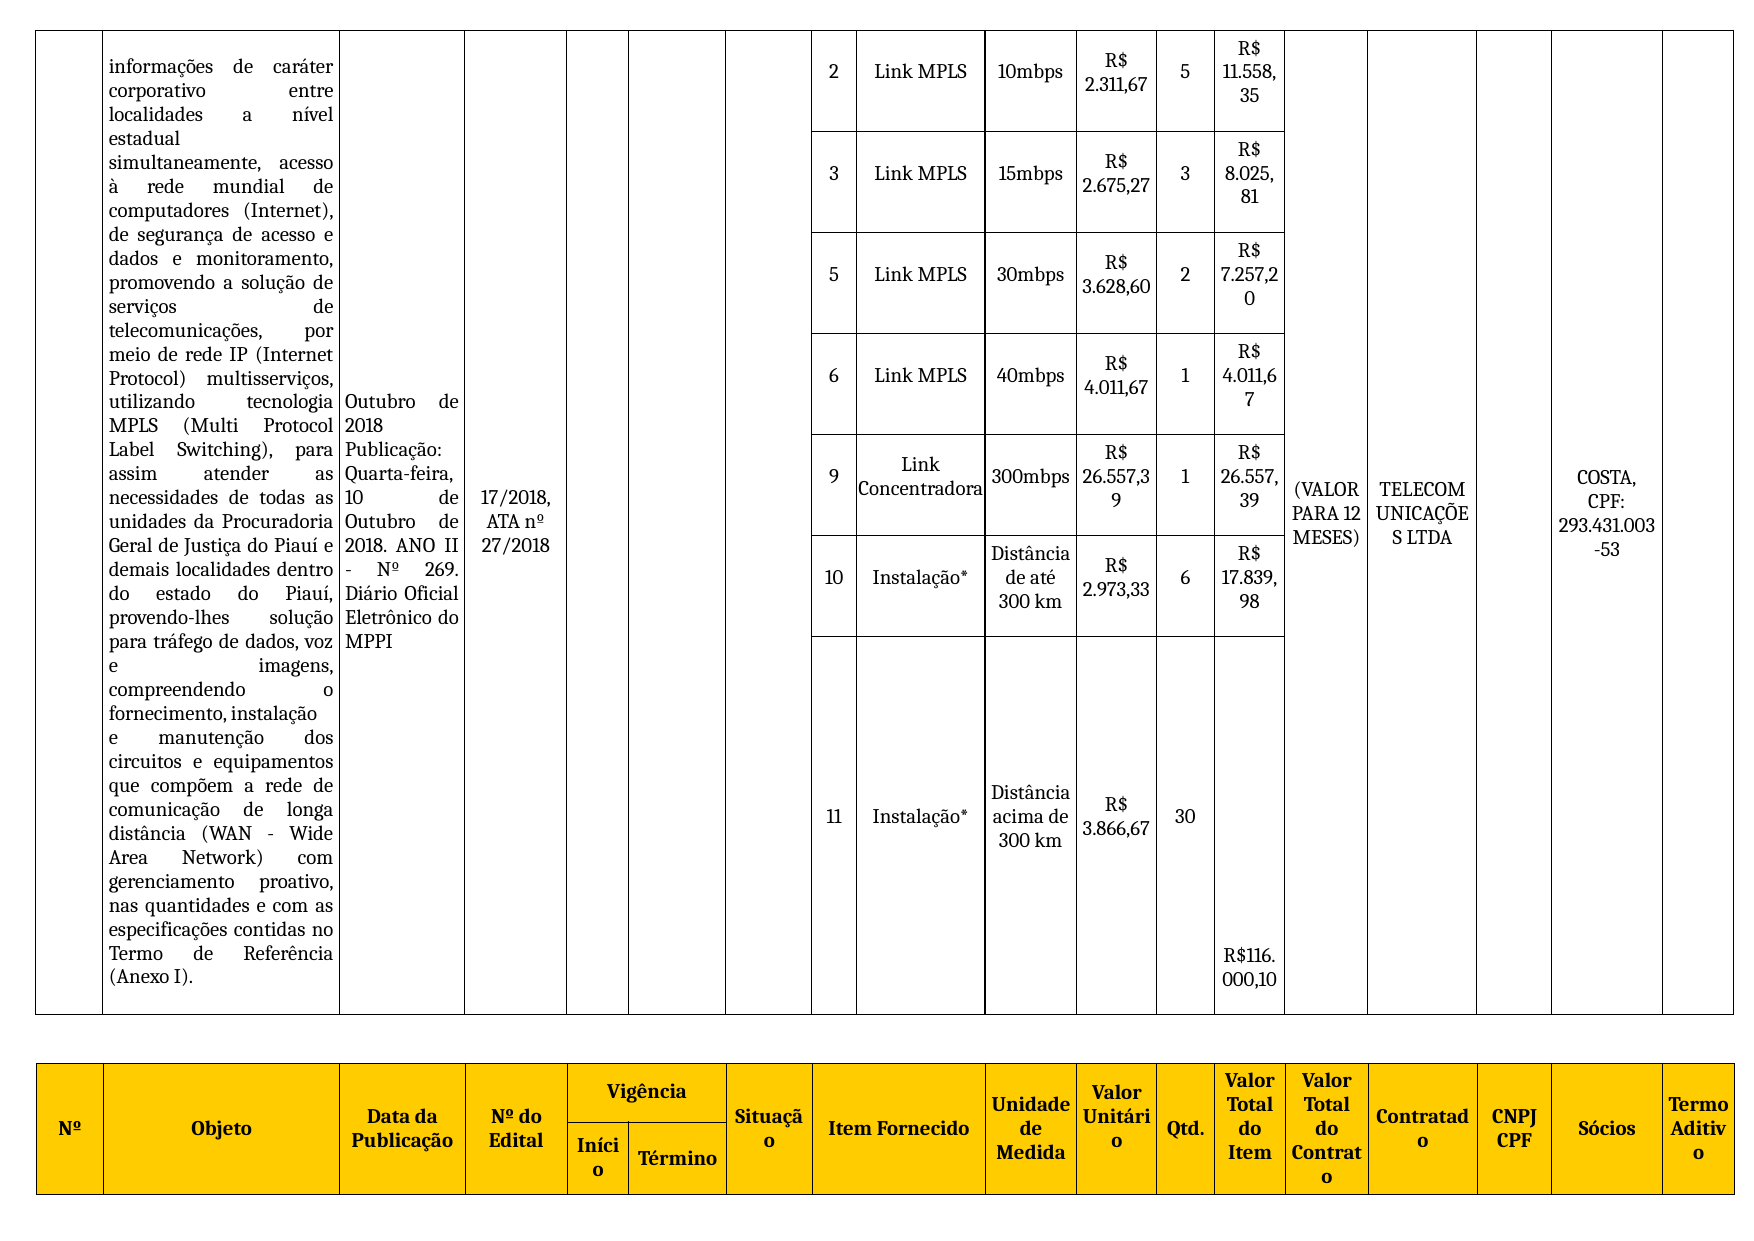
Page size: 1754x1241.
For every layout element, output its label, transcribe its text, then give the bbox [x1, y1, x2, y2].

table_cell 2 [812, 31, 856, 131]
table_header Valor Total do Item [1215, 1064, 1285, 1194]
table_cell Distância acima de 300 km [986, 637, 1076, 1013]
table_cell [1663, 31, 1733, 1013]
table_cell [629, 31, 725, 1013]
table_header Qtd. [1157, 1064, 1214, 1194]
table_cell Distância de até 300 km [986, 536, 1076, 636]
table_header Situação [727, 1064, 812, 1194]
table_cell Outubro de 2018 Publicação: Quarta-feira, 10 de Outubro de 2018. ANO II - Nº 269. Diário Oficial Eletrônico do MPPI [340, 31, 464, 1013]
table_header Nº do Edital [466, 1064, 567, 1194]
table_cell Link MPLS [857, 132, 984, 232]
table_cell 40mbps [986, 334, 1076, 434]
table_cell R$ 7.257,20 [1215, 233, 1284, 333]
table_header Objeto [104, 1064, 339, 1194]
table_cell Término [629, 1123, 726, 1194]
table_cell [567, 31, 628, 1013]
table_cell R$ 3.866,67 [1077, 637, 1156, 1013]
table_cell 1 [1157, 435, 1214, 535]
table_cell 17/2018, ATA nº 27/2018 [465, 31, 566, 1013]
table_cell 30 [1157, 637, 1214, 1013]
table_cell R$ 26.557,39 [1215, 435, 1284, 535]
table_cell R$ 2.675,27 [1077, 132, 1156, 232]
table_cell R$116.000,10 [1215, 637, 1284, 1013]
table_cell 300mbps [986, 435, 1076, 535]
table_cell R$ 17.839,98 [1215, 536, 1284, 636]
table_cell 2 [1157, 233, 1214, 333]
table_cell TELECOMUNICAÇÕES LTDA [1368, 31, 1476, 1013]
table_cell 11 [812, 637, 856, 1013]
table_cell Link Concentradora [857, 435, 984, 535]
table_header Data da Publicação [340, 1064, 465, 1194]
table_header Unidade de Medida [986, 1064, 1076, 1194]
table_cell R$ 4.011,67 [1215, 334, 1284, 434]
table_cell COSTA, CPF: 293.431.003-53 [1552, 31, 1662, 1013]
table_cell R$ 2.311,67 [1077, 31, 1156, 131]
table_cell [1477, 31, 1551, 1013]
table_header Nº [37, 1064, 103, 1194]
table_cell R$ 2.973,33 [1077, 536, 1156, 636]
table_cell 5 [812, 233, 856, 333]
table_cell R$ 4.011,67 [1077, 334, 1156, 434]
table_cell Instalação* [857, 536, 984, 636]
table_header Termo Aditivo [1663, 1064, 1734, 1194]
table_cell 10 [812, 536, 856, 636]
table_cell Instalação* [857, 637, 984, 1013]
table_header Contratado [1369, 1064, 1477, 1194]
table_header Vigência [568, 1064, 726, 1121]
table_header Item Fornecido [813, 1064, 985, 1194]
table_cell 3 [1157, 132, 1214, 232]
table_header CNPJ CPF [1478, 1064, 1551, 1194]
table_header Sócios [1552, 1064, 1662, 1194]
table_cell Link MPLS [857, 334, 984, 434]
table_cell R$ 26.557,39 [1077, 435, 1156, 535]
table_cell informações de caráter corporativo entre localidades a nível estadual simultaneamente, acesso à rede mundial de computadores (Internet), de segurança de acesso e dados e monitoramento, promovendo a solução de serviços de telecomunicações, por meio de rede IP (Internet Protocol) multisserviços, utilizando tecnologia MPLS (Multi Protocol Label Switching), para assim atender as necessidades de todas as unidades da Procuradoria Geral de Justiça do Piauí e demais localidades dentro do estado do Piauí, provendo-lhes solução para tráfego de dados, voz e imagens, compreendendo o fornecimento, instalação e manutenção dos circuitos e equipamentos que compõem a rede de comunicação de longa distância (WAN - Wide Area Network) com gerenciamento proativo, nas quantidades e com as especificações contidas no Termo de Referência (Anexo I). [103, 31, 339, 1013]
table_cell Link MPLS [857, 233, 984, 333]
table_cell 6 [1157, 536, 1214, 636]
table_cell R$ 8.025,81 [1215, 132, 1284, 232]
table_cell 9 [812, 435, 856, 535]
table_header Valor Total do Contrato [1286, 1064, 1368, 1194]
table_cell [36, 31, 102, 1013]
table_cell 6 [812, 334, 856, 434]
table_cell 15mbps [986, 132, 1076, 232]
table_cell Início [568, 1123, 628, 1194]
table_cell 5 [1157, 31, 1214, 131]
table_header Valor Unitário [1077, 1064, 1156, 1194]
table_cell 3 [812, 132, 856, 232]
table_cell R$ 3.628,60 [1077, 233, 1156, 333]
table_cell [726, 31, 811, 1013]
table_cell 10mbps [986, 31, 1076, 131]
table_cell (VALOR PARA 12 MESES) [1285, 31, 1367, 1013]
table_cell 1 [1157, 334, 1214, 434]
table_cell 30mbps [986, 233, 1076, 333]
table_cell R$ 11.558,35 [1215, 31, 1284, 131]
table_cell Link MPLS [857, 31, 984, 131]
